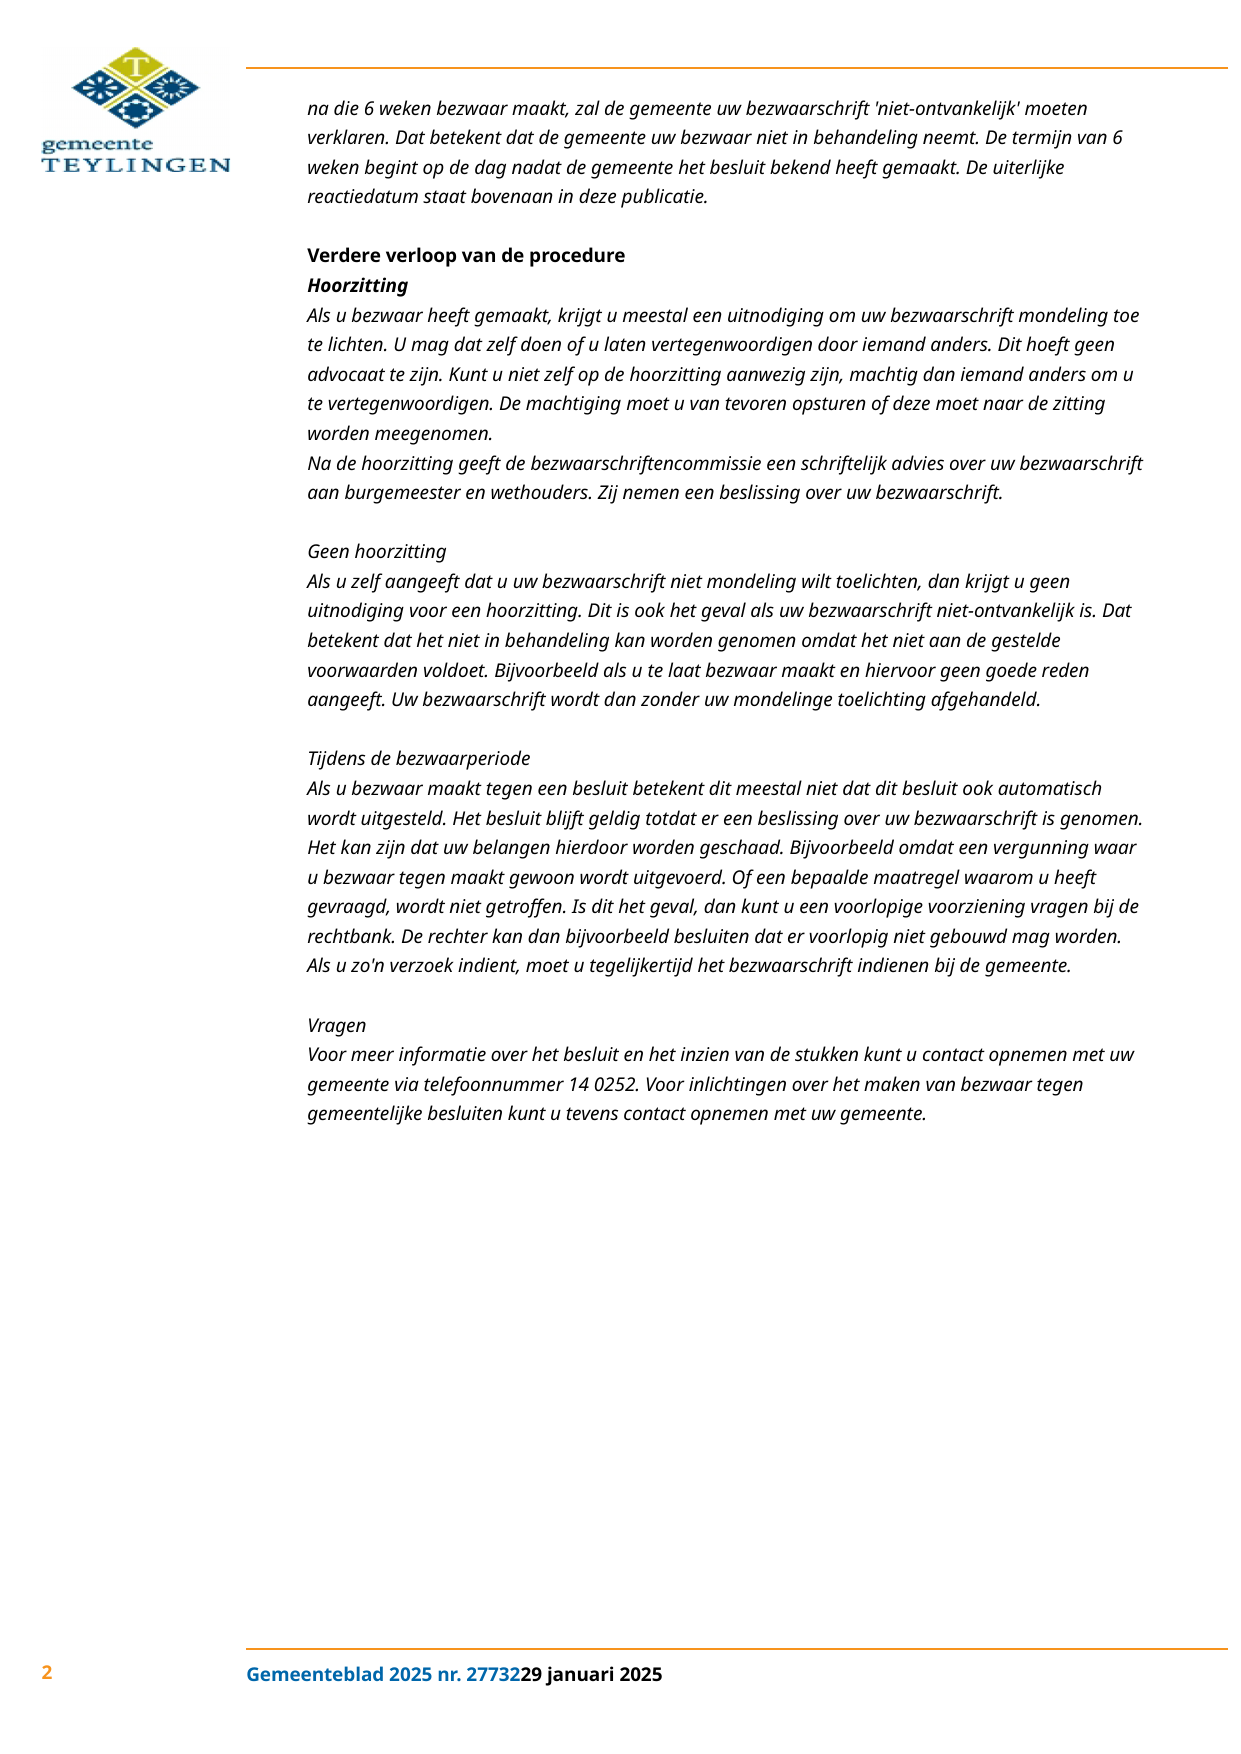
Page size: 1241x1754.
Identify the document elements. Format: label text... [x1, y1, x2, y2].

list Geen hoorzitting [248, 538, 1152, 564]
list Als u bezwaar heeft gemaakt, krijgt u meestal een uitnodiging om uw bezwaarschrift mondeling toe te lichten. U mag dat zelf doen of u laten vertegenwoordigen door iemand anders. Dit hoeft geen advocaat te zijn. Kunt u niet zelf op de hoorzitting aanwezig zijn, machtig dan iemand anders om u te vertegenwoordigen. De machtiging moet u van tevoren opsturen of deze moet naar de zitting worden meegenomen. [248, 302, 1152, 446]
list Voor meer informatie over het besluit en het inzien van de stukken kunt u contact opnemen met uw gemeente via telefoonnummer 14 0252. Voor inlichtingen over het maken van bezwaar tegen gemeentelijke besluiten kunt u tevens contact opnemen met uw gemeente. [248, 1041, 1152, 1126]
list Als u zelf aangeeft dat u uw bezwaarschrift niet mondeling wilt toelichten, dan krijgt u geen uitnodiging voor een hoorzitting. Dit is ook het geval als uw bezwaarschrift niet-ontvankelijk is. Dat betekent dat het niet in behandeling kan worden genomen omdat het niet aan de gestelde voorwaarden voldoet. Bijvoorbeeld als u te laat bezwaar maakt en hiervoor geen goede reden aangeeft. Uw bezwaarschrift wordt dan zonder uw mondelinge toelichting afgehandeld. [248, 568, 1152, 712]
list Verdere verloop van de procedure [248, 243, 1152, 268]
list Hoorzitting [248, 272, 1152, 298]
list Als u bezwaar maakt tegen een besluit betekent dit meestal niet dat dit besluit ook automatisch wordt uitgesteld. Het besluit blijft geldig totdat er een beslissing over uw bezwaarschrift is genomen. Het kan zijn dat uw belangen hierdoor worden geschaad. Bijvoorbeeld omdat een vergunning waar u bezwaar tegen maakt gewoon wordt uitgevoerd. Of een bepaalde maatregel waarom u heeft gevraagd, wordt niet getroffen. Is dit het geval, dan kunt u een voorlopige voorziening vragen bij de rechtbank. De rechter kan dan bijvoorbeeld besluiten dat er voorlopig niet gebouwd mag worden. Als u zo'n verzoek indient, moet u tegelijkertijd het bezwaarschrift indienen bij de gemeente. [248, 775, 1152, 978]
picture [41, 47, 231, 172]
list Vragen [248, 1012, 1152, 1038]
list na die 6 weken bezwaar maakt, zal de gemeente uw bezwaarschrift 'niet-ontvankelijk' moeten verklaren. Dat betekent dat de gemeente uw bezwaar niet in behandeling neemt. De termijn van 6 weken begint op de dag nadat de gemeente het besluit bekend heeft gemaakt. De uiterlijke reactiedatum staat bovenaan in deze publicatie. [248, 95, 1152, 209]
list Tijdens de bezwaarperiode [248, 746, 1152, 771]
list Na de hoorzitting geeft de bezwaarschriftencommissie een schriftelijk advies over uw bezwaarschrift aan burgemeester en wethouders. Zij nemen een beslissing over uw bezwaarschrift. [248, 450, 1152, 505]
